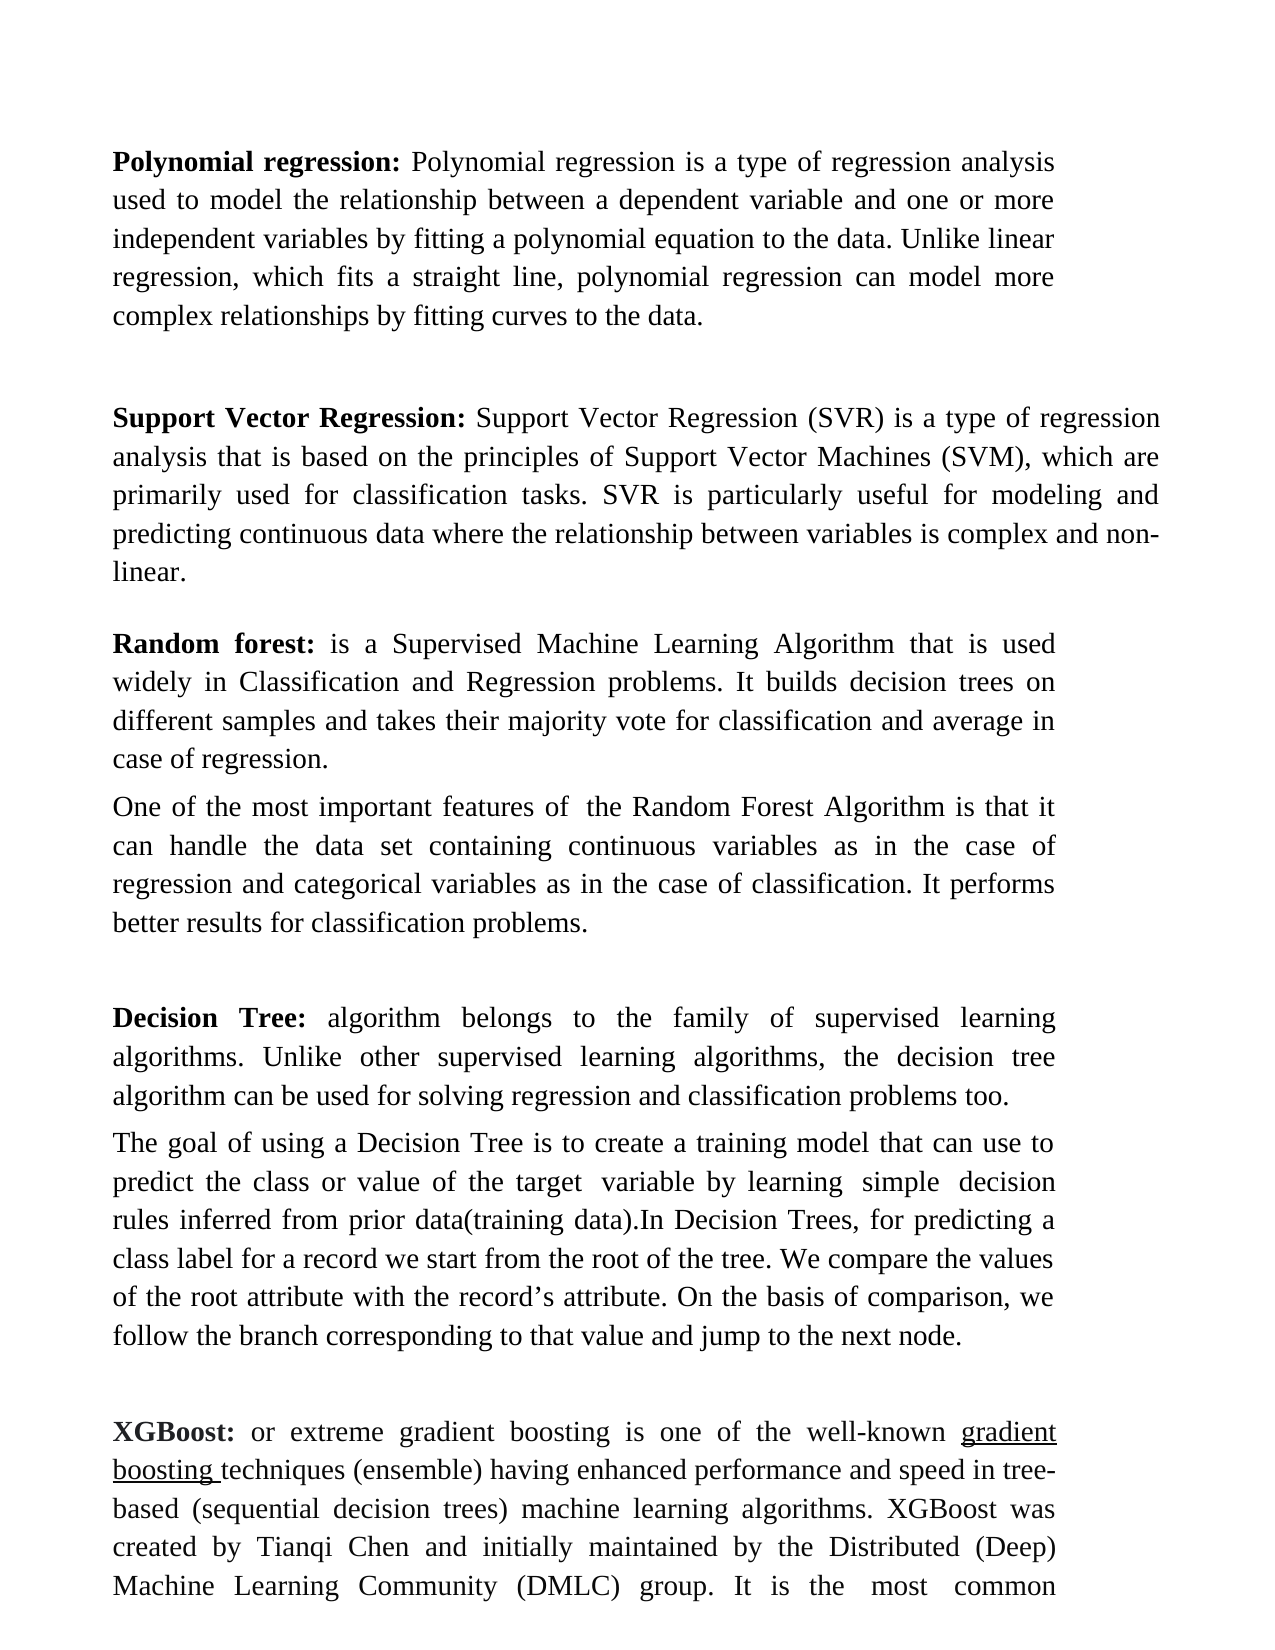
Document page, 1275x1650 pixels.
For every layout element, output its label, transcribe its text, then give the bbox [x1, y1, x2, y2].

text Support Vector Regression: Support Vector Regression (SVR) is a type of regression analysis that is based on the principles of Support Vector Machines (SVM), which are primarily used for classification tasks. SVR is particularly useful for modeling and predicting continuous data where the relationship between variables is complex and non-linear. [112, 400, 1161, 588]
text One of the most important features of the Random Forest Algorithm is that it can handle the data set containing continuous variables as in the case of regression and categorical variables as in the case of classification. It performs better results for classification problems. [112, 789, 1056, 938]
text Decision Tree: algorithm belongs to the family of supervised learning algorithms. Unlike other supervised learning algorithms, the decision tree algorithm can be used for solving regression and classification problems too. [112, 1001, 1056, 1111]
text XGBoost: or extreme gradient boosting is one of the well-known gradient boosting techniques (ensemble) having enhanced performance and speed in tree- based (sequential decision trees) machine learning algorithms. XGBoost was created by Tianqi Chen and initially maintained by the Distributed (Deep) Machine Learning Community (DMLC) group. It is the most common [112, 1414, 1056, 1602]
text Polynomial regression: Polynomial regression is a type of regression analysis used to model the relationship between a dependent variable and one or more independent variables by fitting a polynomial equation to the data. Unlike linear regression, which fits a straight line, polynomial regression can model more complex relationships by fitting curves to the data. [112, 144, 1055, 331]
text The goal of using a Decision Tree is to create a training model that can use to predict the class or value of the target variable by learning simple decision rules inferred from prior data(training data).In Decision Trees, for predicting a class label for a record we start from the root of the tree. We compare the values of the root attribute with the record’s attribute. On the basis of comparison, we follow the branch corresponding to that value and jump to the next node. [112, 1125, 1056, 1352]
text Random forest: is a Supervised Machine Learning Algorithm that is used widely in Classification and Regression problems. It builds decision trees on different samples and takes their majority vote for classification and average in case of regression. [112, 626, 1056, 775]
